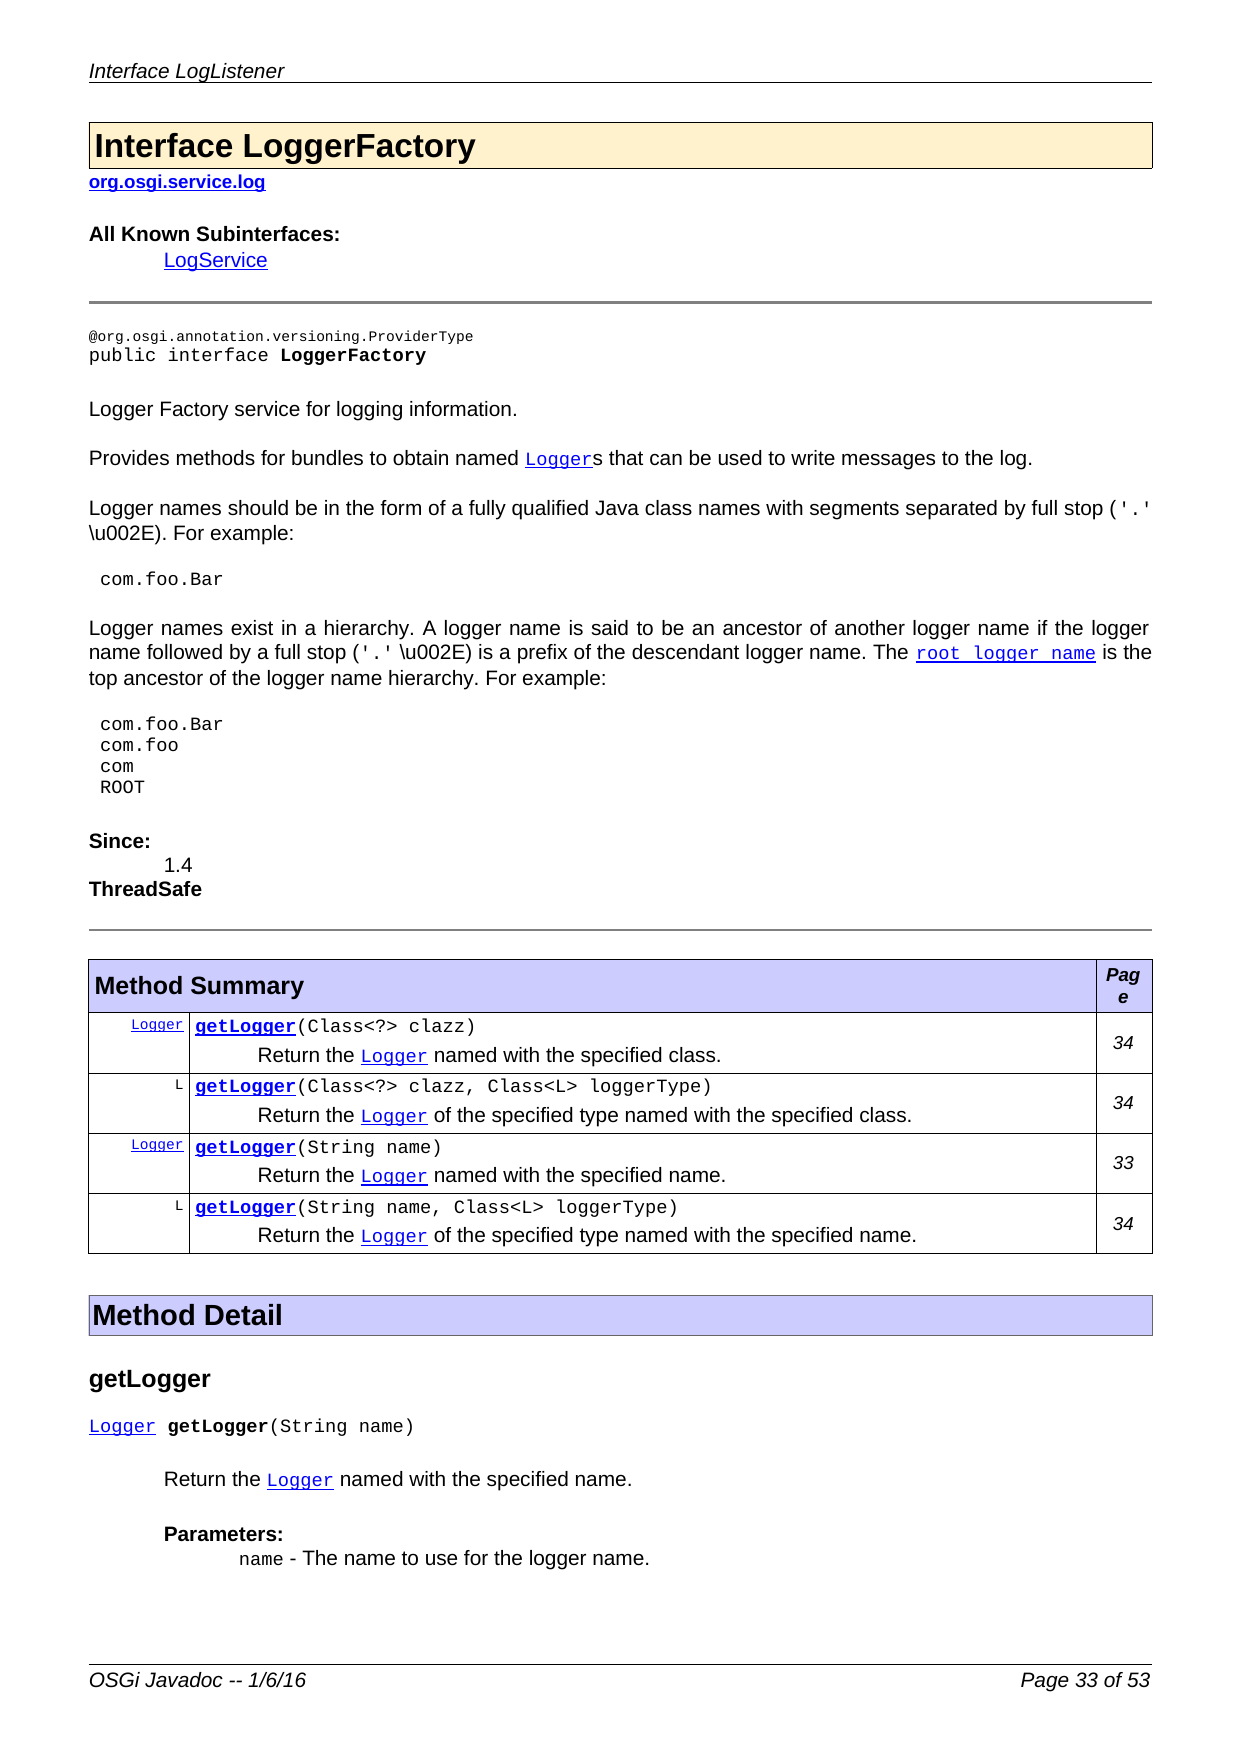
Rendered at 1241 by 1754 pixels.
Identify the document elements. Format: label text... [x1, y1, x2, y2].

text Logger names should be in the form of a fully qualified Java class names with segments separated by full stop ('.' \u002E). For example: [88, 496, 1152, 545]
table_cell 33 [1097, 1013, 1152, 1072]
table_cell L [89, 1074, 189, 1133]
subtitle Interface LoggerFactory [90, 123, 1152, 168]
subtitle All Known Subinterfaces: [88, 222, 1152, 246]
subtitle Method Detail [90, 1296, 1152, 1335]
text Since: [88, 828, 1152, 852]
table_cell 33 [1097, 1194, 1152, 1253]
table_cell 32 [1097, 1134, 1152, 1193]
text LogService [163, 248, 1152, 272]
table_header Method Summary [89, 960, 1096, 1012]
table_cell Logger [89, 1013, 189, 1072]
table_cell Logger [89, 1134, 189, 1193]
table_header Page [1097, 960, 1152, 1012]
text Logger Factory service for logging information. [88, 397, 1152, 421]
subtitle getLogger [88, 1364, 1152, 1393]
table_cell getLogger(String name, Class<L> loggerType) Return the Logger of the specified type named with the specified name. [190, 1194, 1096, 1253]
table_cell 33 [1097, 1074, 1152, 1133]
text Logger getLogger(String name) [88, 1417, 1152, 1438]
text Provides methods for bundles to obtain named Loggers that can be used to write messages to the log. [88, 446, 1152, 471]
table_cell getLogger(Class<?> clazz, Class<L> loggerType) Return the Logger of the specified type named with the specified class. [190, 1074, 1096, 1133]
text @org.osgi.annotation.versioning.ProviderType public interface LoggerFactory [88, 330, 1152, 367]
text org.osgi.service.log [88, 171, 1152, 193]
text com.foo.Bar com.foo com ROOT [88, 714, 1152, 799]
table_cell L [89, 1194, 189, 1253]
text com.foo.Bar [88, 570, 1152, 591]
text name - The name to use for the logger name. [238, 1546, 1152, 1571]
text Return the Logger named with the specified name. [163, 1467, 1152, 1492]
text Logger names exist in a hierarchy. A logger name is said to be an ancestor of another logger name if the logger name followed by a full stop ('.' \u002E) is a prefix of the descendant logger name. The root logger name is the top ancestor of the logger name hierarchy. For example: [88, 616, 1152, 689]
text Parameters: [163, 1522, 1152, 1546]
text ThreadSafe [88, 876, 1152, 900]
table_cell getLogger(Class<?> clazz) Return the Logger named with the specified class. [190, 1013, 1096, 1072]
text 1.4 [163, 852, 1152, 876]
table_cell getLogger(String name) Return the Logger named with the specified name. [190, 1134, 1096, 1193]
